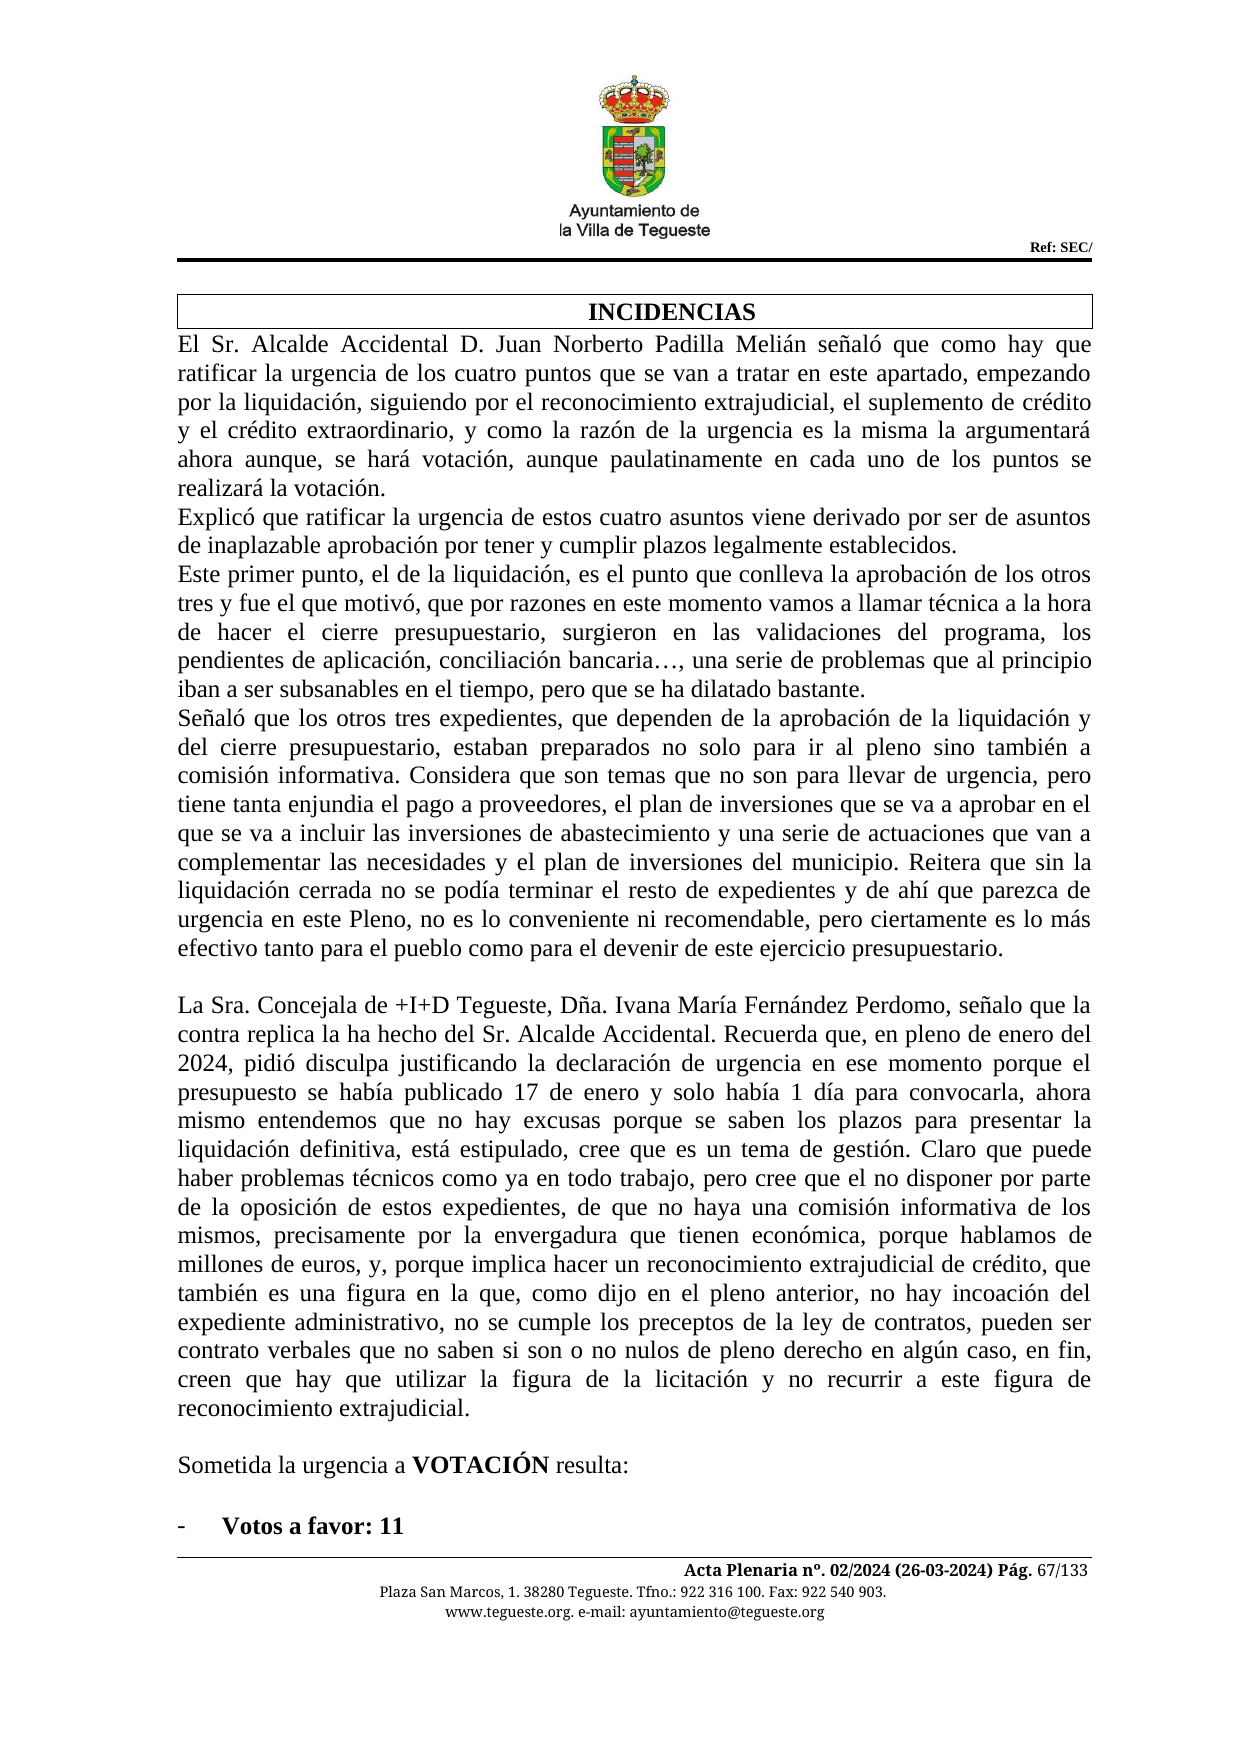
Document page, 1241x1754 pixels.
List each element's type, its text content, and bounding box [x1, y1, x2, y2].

text Explicó que ratificar la urgencia de estos cuatro asuntos viene derivado por ser de asuntos de inaplazable aprobación por tener y cumplir plazos legalmente establecidos. [177, 502, 1092, 559]
text El Sr. Alcalde Accidental D. Juan Norberto Padilla Melián señaló que como hay que ratificar la urgencia de los cuatro puntos que se van a tratar en este apartado, empezando por la liquidación, siguiendo por el reconocimiento extrajudicial, el suplemento de crédito y el crédito extraordinario, y como la razón de la urgencia es la misma la argumentará ahora aunque, se hará votación, aunque paulatinamente en cada uno de los puntos se realizará la votación. [177, 329, 1092, 502]
text Este primer punto, el de la liquidación, es el punto que conlleva la aprobación de los otros tres y fue el que motivó, que por razones en este momento vamos a llamar técnica a la hora de hacer el cierre presupuestario, surgieron en las validaciones del programa, los pendientes de aplicación, conciliación bancaria…, una serie de problemas que al principio iban a ser subsanables en el tiempo, pero que se ha dilatado bastante. [177, 559, 1092, 703]
text Sometida la urgencia a VOTACIÓN resulta: [177, 1450, 1092, 1479]
text Señaló que los otros tres expedientes, que dependen de la aprobación de la liquidación y del cierre presupuestario, estaban preparados no solo para ir al pleno sino también a comisión informativa. Considera que son temas que no son para llevar de urgencia, pero tiene tanta enjundia el pago a proveedores, el plan de inversiones que se va a aprobar en el que se va a incluir las inversiones de abastecimiento y una serie de actuaciones que van a complementar las necesidades y el plan de inversiones del municipio. Reitera que sin la liquidación cerrada no se podía terminar el resto de expedientes y de ahí que parezca de urgencia en este Pleno, no es lo conveniente ni recomendable, pero ciertamente es lo más efectivo tanto para el pueblo como para el devenir de este ejercicio presupuestario. [177, 703, 1092, 962]
list Votos a favor: 11 [177, 1508, 1092, 1542]
text La Sra. Concejala de +I+D Tegueste, Dña. Ivana María Fernández Perdomo, señalo que la contra replica la ha hecho del Sr. Alcalde Accidental. Recuerda que, en pleno de enero del 2024, pidió disculpa justificando la declaración de urgencia en ese momento porque el presupuesto se había publicado 17 de enero y solo había 1 día para convocarla, ahora mismo entendemos que no hay excusas porque se saben los plazos para presentar la liquidación definitiva, está estipulado, cree que es un tema de gestión. Claro que puede haber problemas técnicos como ya en todo trabajo, pero cree que el no disponer por parte de la oposición de estos expedientes, de que no haya una comisión informativa de los mismos, precisamente por la envergadura que tienen económica, porque hablamos de millones de euros, y, porque implica hacer un reconocimiento extrajudicial de crédito, que también es una figura en la que, como dijo en el pleno anterior, no hay incoación del expediente administrativo, no se cumple los preceptos de la ley de contratos, pueden ser contrato verbales que no saben si son o no nulos de pleno derecho en algún caso, en fin, creen que hay que utilizar la figura de la licitación y no recurrir a este figura de reconocimiento extrajudicial. [177, 990, 1092, 1422]
text INCIDENCIAS [178, 295, 1092, 328]
